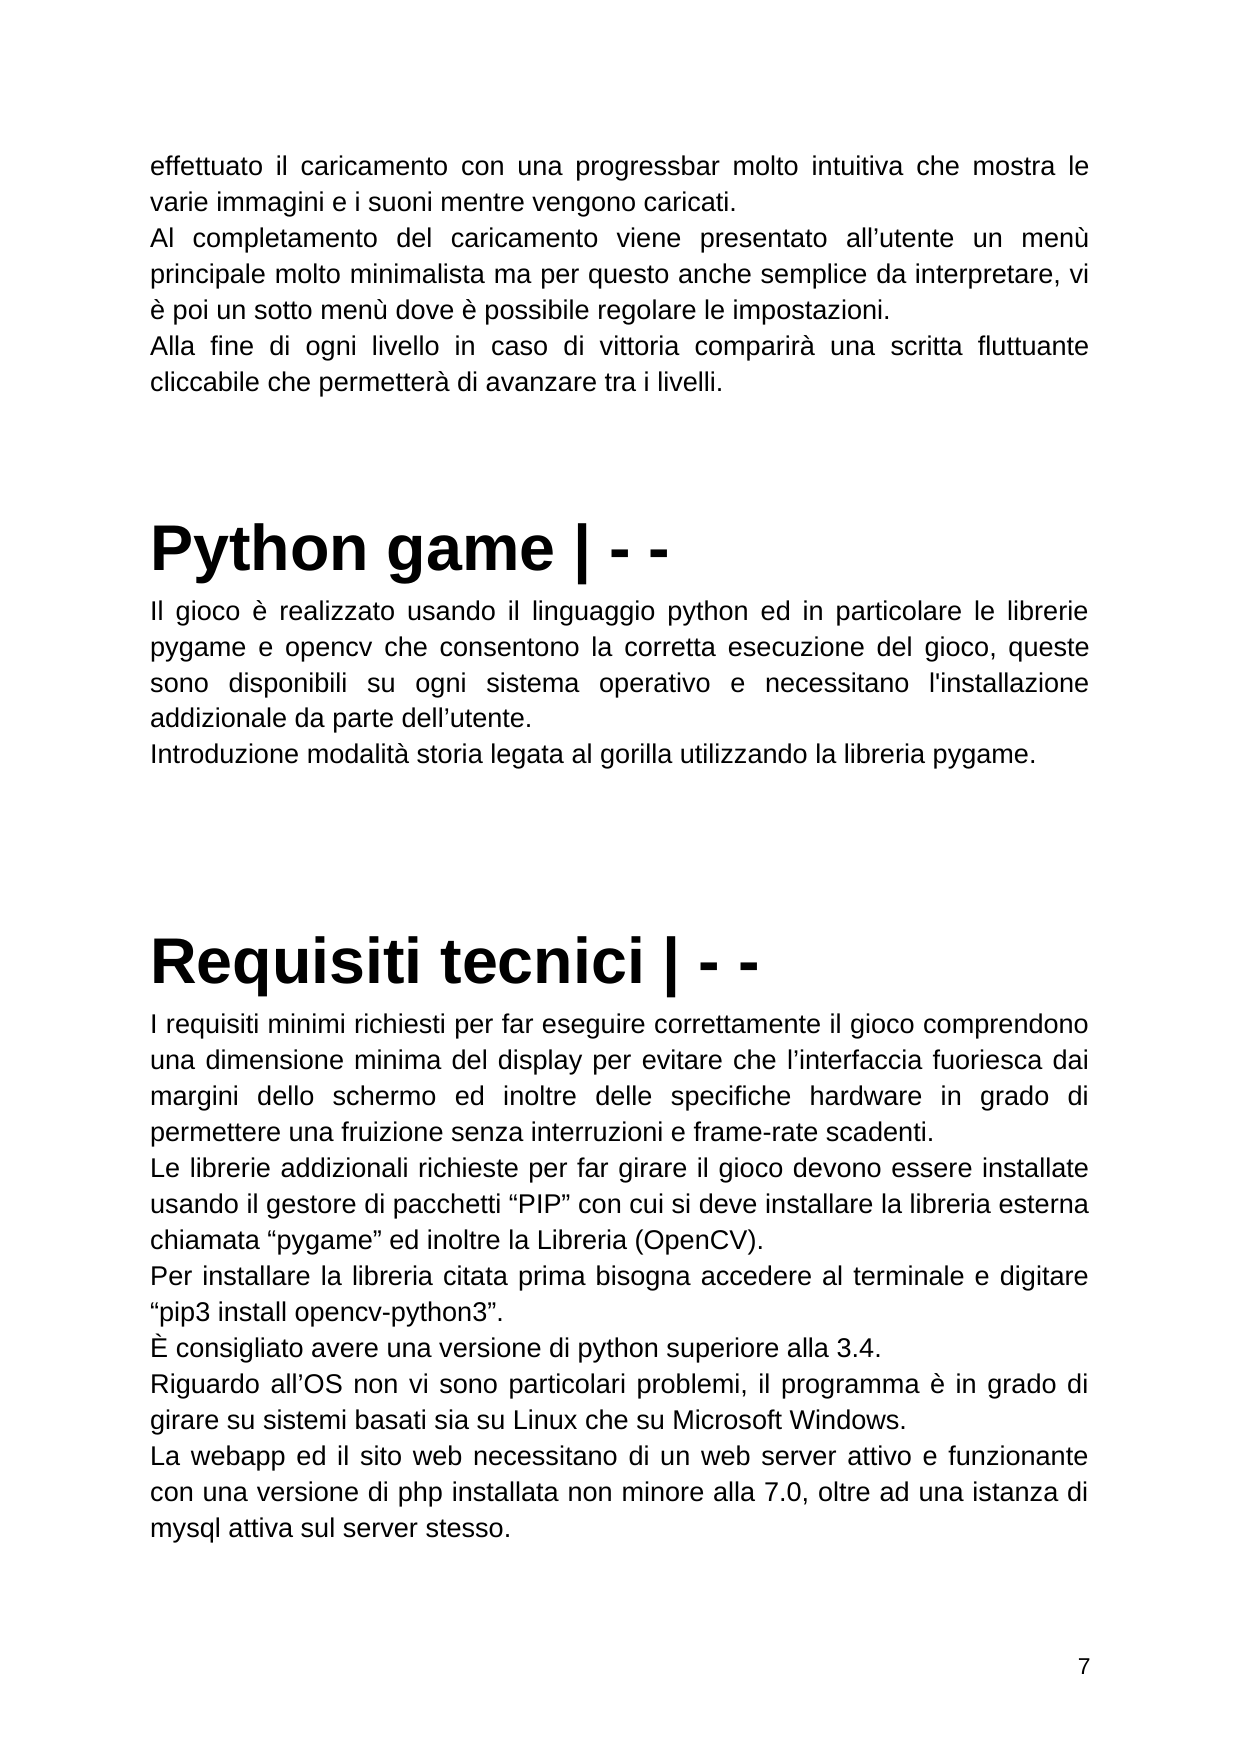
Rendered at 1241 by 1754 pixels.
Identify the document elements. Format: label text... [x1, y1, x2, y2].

text Alla fine di ogni livello in caso di vittoria comparirà una scritta fluttuante cliccabile che permetterà di avanzare tra i livelli. [150, 330, 1090, 397]
text Requisiti tecnici | - - [150, 923, 1090, 997]
text Al completamento del caricamento viene presentato all’utente un menù principale molto minimalista ma per questo anche semplice da interpretare, vi è poi un sotto menù dove è possibile regolare le impostazioni. [150, 222, 1090, 325]
text Il gioco è realizzato usando il linguaggio python ed in particolare le librerie pygame e opencv che consentono la corretta esecuzione del gioco, queste sono disponibili su ogni sistema operativo e necessitano l'installazione addizionale da parte dell’utente. [150, 595, 1090, 734]
text La webapp ed il sito web necessitano di un web server attivo e funzionante con una versione di php installata non minore alla 7.0, oltre ad una istanza di mysql attiva sul server stesso. [150, 1440, 1090, 1543]
text effettuato il caricamento con una progressbar molto intuitiva che mostra le varie immagini e i suoni mentre vengono caricati. [150, 150, 1090, 217]
text Introduzione modalità storia legata al gorilla utilizzando la libreria pygame. [150, 738, 1090, 770]
text I requisiti minimi richiesti per far eseguire correttamente il gioco comprendono una dimensione minima del display per evitare che l’interfaccia fuoriesca dai margini dello schermo ed inoltre delle specifiche hardware in grado di permettere una fruizione senza interruzioni e frame-rate scadenti. [150, 1008, 1090, 1147]
text Per installare la libreria citata prima bisogna accedere al terminale e digitare “pip3 install opencv-python3”. [150, 1260, 1090, 1327]
text Le librerie addizionali richieste per far girare il gioco devono essere installate usando il gestore di pacchetti “PIP” con cui si deve installare la libreria esterna chiamata “pygame” ed inoltre la Libreria (OpenCV). [150, 1152, 1090, 1255]
text Python game | - - [150, 509, 1090, 584]
text È consigliato avere una versione di python superiore alla 3.4. [150, 1332, 1090, 1363]
text Riguardo all’OS non vi sono particolari problemi, il programma è in grado di girare su sistemi basati sia su Linux che su Microsoft Windows. [150, 1368, 1090, 1435]
